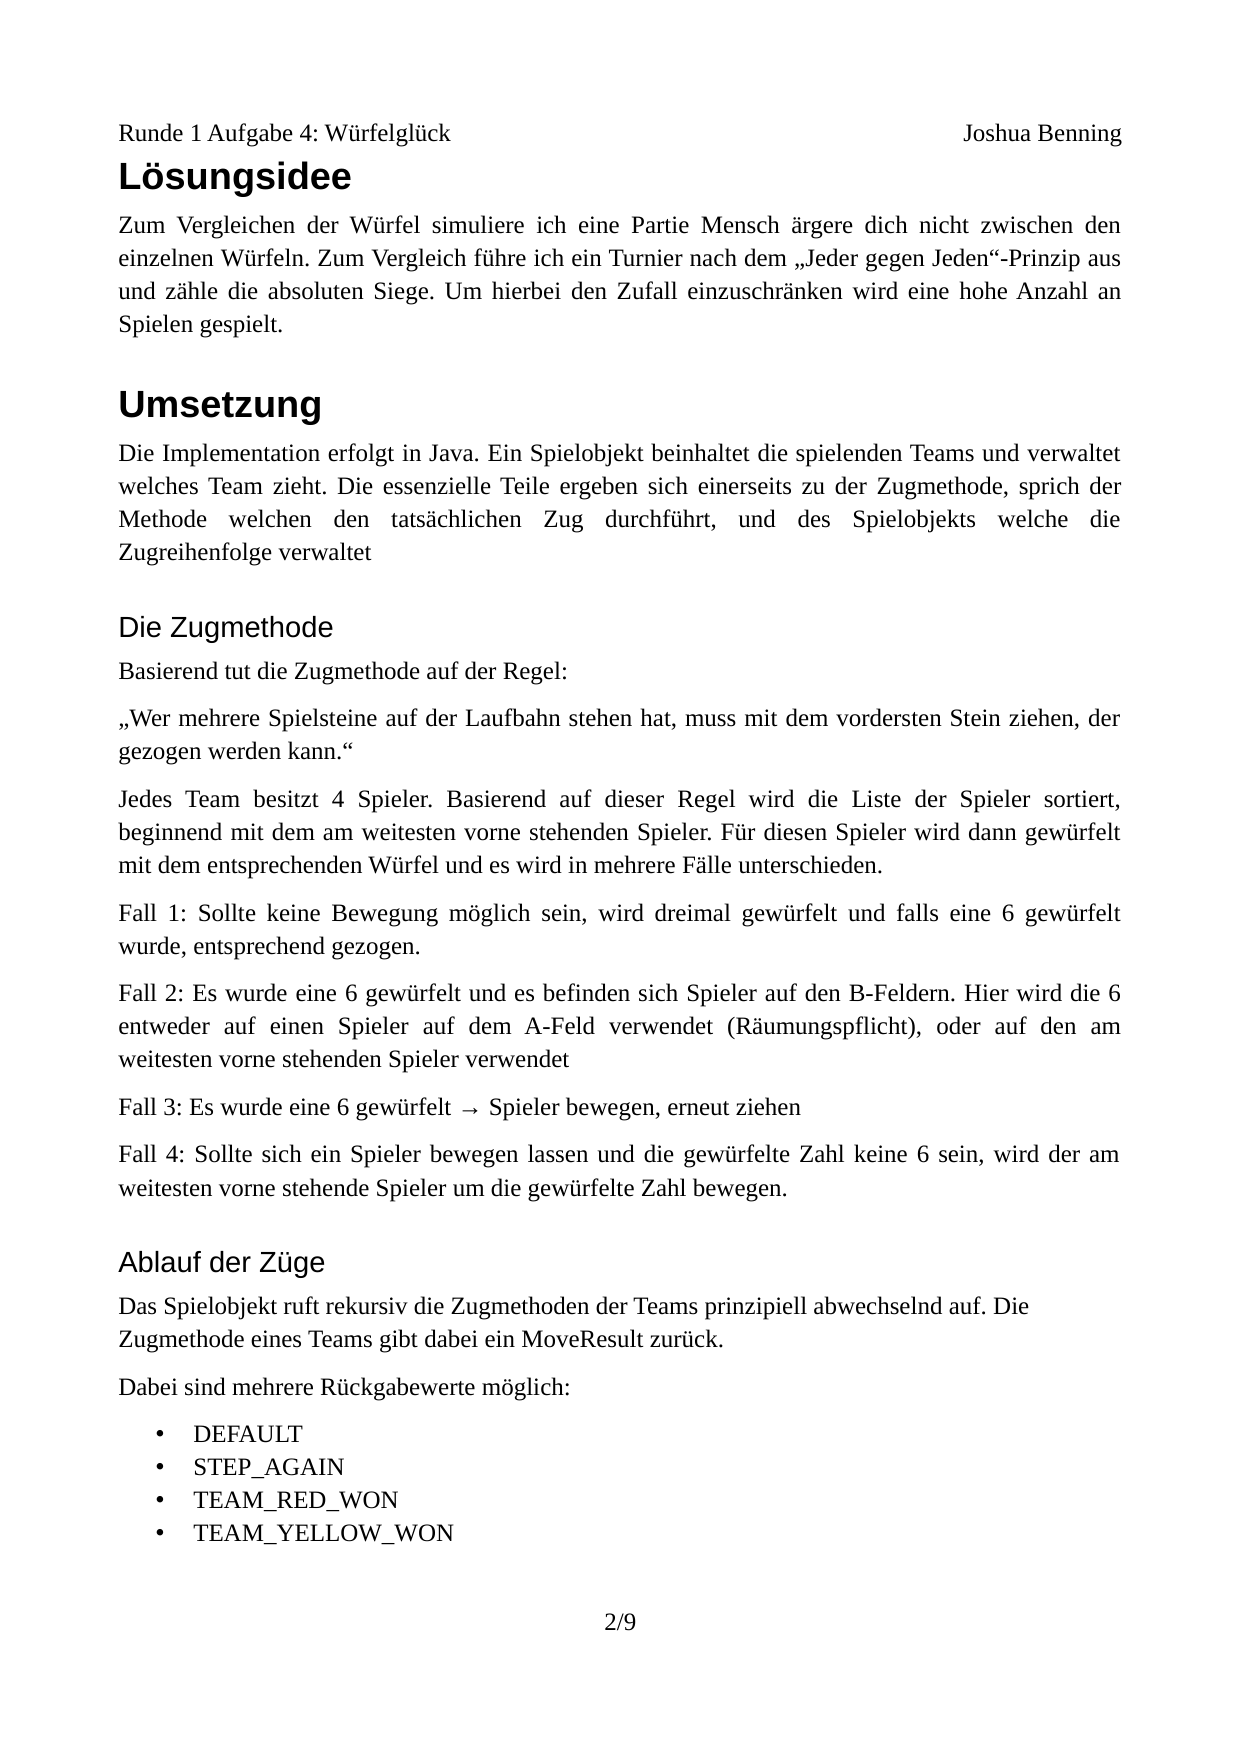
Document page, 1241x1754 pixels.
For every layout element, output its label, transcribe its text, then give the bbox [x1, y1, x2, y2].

text Jedes Team besitzt 4 Spieler. Basierend auf dieser Regel wird die Liste der Spieler sortiert, beginnend mit dem am weitesten vorne stehenden Spieler. Für diesen Spieler wird dann gewürfelt mit dem entsprechenden Würfel und es wird in mehrere Fälle unterschieden. [118, 784, 1122, 879]
list STEP_AGAIN [156, 1452, 1122, 1481]
text Fall 2: Es wurde eine 6 gewürfelt und es befinden sich Spieler auf den B-Feldern. Hier wird die 6 entweder auf einen Spieler auf dem A-Feld verwendet (Räumungspflicht), oder auf den am weitesten vorne stehenden Spieler verwendet [118, 978, 1122, 1073]
subtitle Lösungsidee [118, 154, 1122, 198]
text Die Implementation erfolgt in Java. Ein Spielobjekt beinhaltet die spielenden Teams und verwaltet welches Team zieht. Die essenzielle Teile ergeben sich einerseits zu der Zugmethode, sprich der Methode welchen den tatsächlichen Zug durchführt, und des Spielobjekts welche die Zugreihenfolge verwaltet [118, 438, 1122, 566]
text Das Spielobjekt ruft rekursiv die Zugmethoden der Teams prinzipiell abwechselnd auf. Die Zugmethode eines Teams gibt dabei ein MoveResult zurück. [118, 1291, 1122, 1353]
list DEFAULT [156, 1419, 1122, 1448]
subtitle Umsetzung [118, 382, 1122, 426]
subtitle Die Zugmethode [118, 610, 1122, 643]
text Fall 1: Sollte keine Bewegung möglich sein, wird dreimal gewürfelt und falls eine 6 gewürfelt wurde, entsprechend gezogen. [118, 898, 1122, 959]
text „Wer mehrere Spielsteine auf der Laufbahn stehen hat, muss mit dem vordersten Stein ziehen, der gezogen werden kann.“ [118, 703, 1122, 765]
text Zum Vergleichen der Würfel simuliere ich eine Partie Mensch ärgere dich nicht zwischen den einzelnen Würfeln. Zum Vergleich führe ich ein Turnier nach dem „Jeder gegen Jeden“-Prinzip aus und zähle die absoluten Siege. Um hierbei den Zufall einzuschränken wird eine hohe Anzahl an Spielen gespielt. [118, 210, 1122, 338]
text Dabei sind mehrere Rückgabewerte möglich: [118, 1372, 1122, 1401]
subtitle Ablauf der Züge [118, 1245, 1122, 1279]
list TEAM_RED_WON [156, 1486, 1122, 1514]
text Basierend tut die Zugmethode auf der Regel: [118, 656, 1122, 684]
text Fall 3: Es wurde eine 6 gewürfelt → Spieler bewegen, erneut ziehen [118, 1092, 1122, 1121]
list TEAM_YELLOW_WON [156, 1518, 1122, 1547]
text Fall 4: Sollte sich ein Spieler bewegen lassen und die gewürfelte Zahl keine 6 sein, wird der am weitesten vorne stehende Spieler um die gewürfelte Zahl bewegen. [118, 1139, 1122, 1201]
